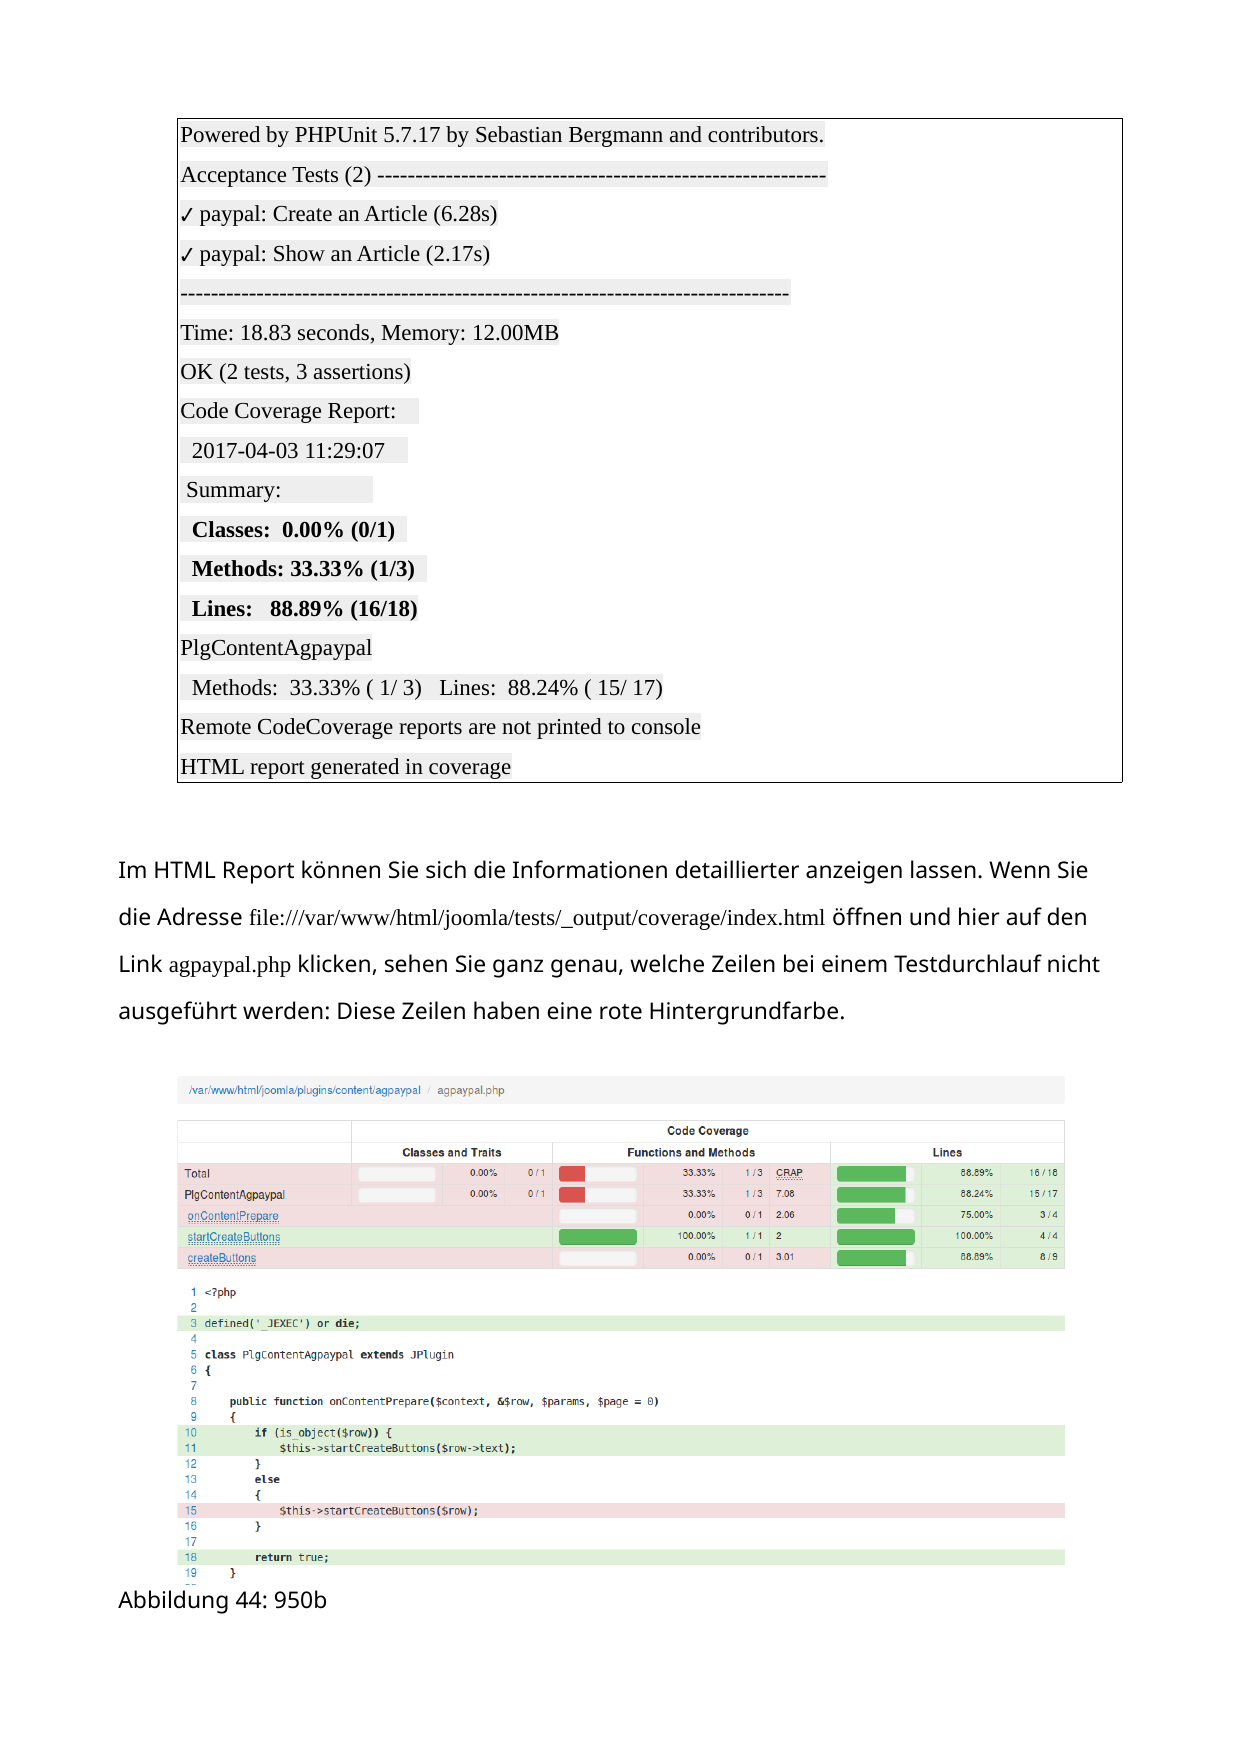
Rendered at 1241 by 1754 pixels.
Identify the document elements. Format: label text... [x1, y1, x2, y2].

text Abbildung 44: 950b [118, 1585, 1122, 1616]
picture [118, 1068, 1123, 1585]
text Powered by PHPUnit 5.7.17 by Sebastian Bergmann and contributors. Acceptance Tests (2) ----------------------------------------------------------- ✔ paypal: Create an Article (6.28s) ✔ paypal: Show an Article (2.17s) -------------------------------------------------------------------------------- Time: 18.83 seconds, Memory: 12.00MB OK (2 tests, 3 assertions) Code Coverage Report: 2017-04-03 11:29:07 Summary: Classes: 0.00% (0/1) Methods: 33.33% (1/3) Lines: 88.89% (16/18) PlgContentAgpaypal Methods: 33.33% ( 1/ 3) Lines: 88.24% ( 15/ 17) Remote CodeCoverage reports are not printed to console HTML report generated in coverage [178, 119, 1122, 782]
text Im HTML Report können Sie sich die Informationen detaillierter anzeigen lassen. Wenn Sie die Adresse file:///var/www/html/joomla/tests/_output/coverage/index.html öffnen und hier auf den Link agpaypal.php klicken, sehen Sie ganz genau, welche Zeilen bei einem Testdurchlauf nicht ausgeführt werden: Diese Zeilen haben eine rote Hintergrundfarbe. [118, 854, 1122, 1026]
